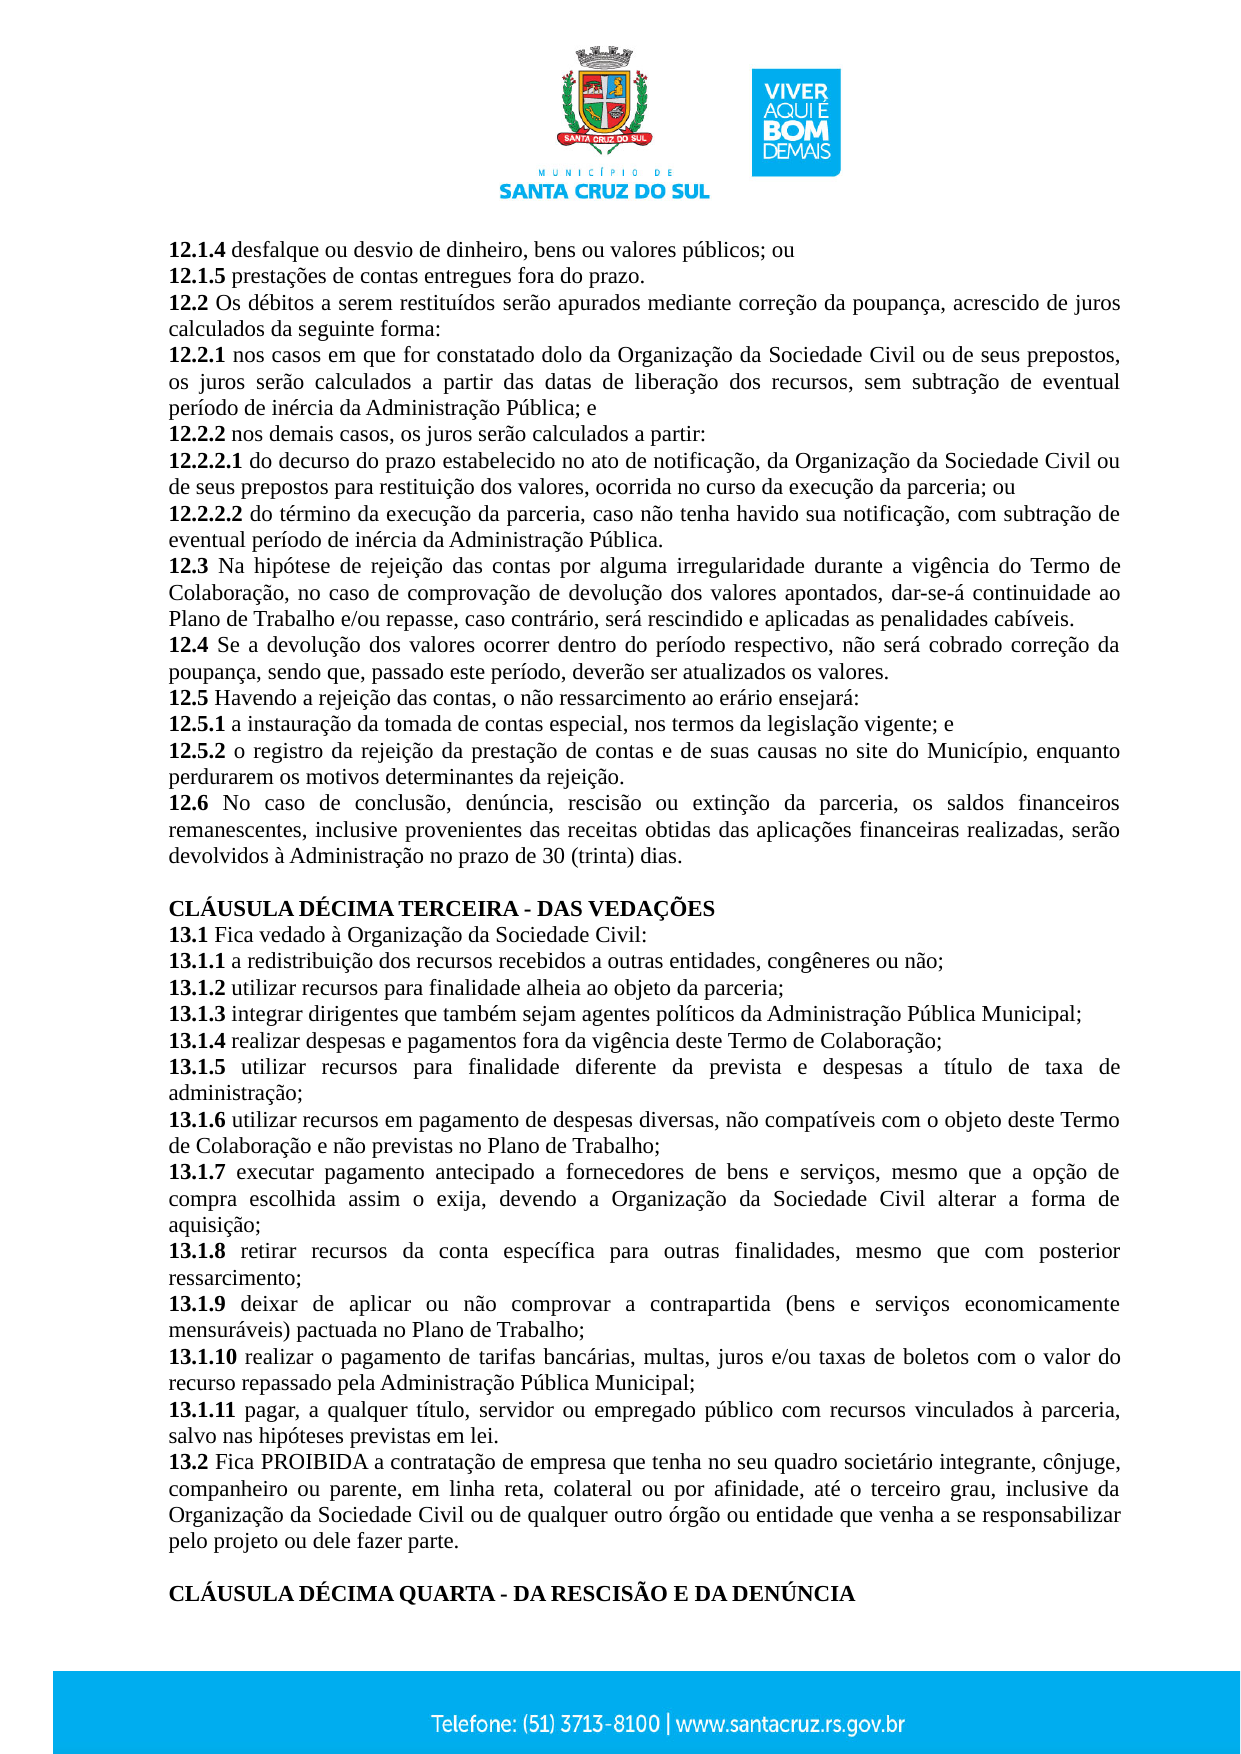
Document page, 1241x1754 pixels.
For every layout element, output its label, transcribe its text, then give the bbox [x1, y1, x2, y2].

text 13.1.5 utilizar recursos para finalidade diferente da prevista e despesas a título de taxa de administração; [168, 1053, 1122, 1106]
text 13.1.9 deixar de aplicar ou não comprovar a contrapartida (bens e serviços economicamente mensuráveis) pactuada no Plano de Trabalho; [168, 1290, 1122, 1343]
picture [492, 39, 850, 205]
text 12.2 Os débitos a serem restituídos serão apurados mediante correção da poupança, acrescido de juros calculados da seguinte forma: [168, 289, 1122, 341]
picture [562, 1725, 570, 1731]
picture [627, 1716, 634, 1731]
text 12.2.1 nos casos em que for constatado dolo da Organização da Sociedade Civil ou de seus prepostos, os juros serão calculados a partir das datas de liberação dos recursos, sem subtração de eventual período de inércia da Administração Pública; e [168, 341, 1122, 421]
text 13.1.3 integrar dirigentes que também sejam agentes políticos da Administração Pública Municipal; [168, 1000, 1122, 1027]
picture [615, 1724, 623, 1732]
text 13.2 Fica PROIBIDA a contratação de empresa que tenha no seu quadro societário integrante, cônjuge, companheiro ou parente, em linha reta, colateral ou por afinidade, até o terceiro grau, inclusive da Organização da Sociedade Civil ou de qualquer outro órgão ou entidade que venha a se responsabilizar pelo projeto ou dele fazer parte. [168, 1448, 1122, 1554]
picture [530, 1724, 538, 1731]
picture [584, 1716, 591, 1731]
text 12.1.4 desfalque ou desvio de dinheiro, bens ou valores públicos; ou [168, 236, 1122, 262]
text 13.1 Fica vedado à Organização da Sociedade Civil: [168, 921, 1122, 948]
picture [541, 1716, 548, 1731]
text 13.1.11 pagar, a qualquer título, servidor ou empregado público com recursos vinculados à parceria, salvo nas hipóteses previstas em lei. [168, 1396, 1122, 1448]
text 12.2.2.1 do decurso do prazo estabelecido no ato de notificação, da Organização da Sociedade Civil ou de seus prepostos para restituição dos valores, ocorrida no curso da execução da parceria; ou [168, 447, 1122, 499]
text 12.5 Havendo a rejeição das contas, o não ressarcimento ao erário ensejará: [168, 684, 1122, 710]
picture [827, 1720, 831, 1731]
text 13.1.4 realizar despesas e pagamentos fora da vigência deste Termo de Colaboração; [168, 1027, 1122, 1053]
text 13.1.2 utilizar recursos para finalidade alheia ao objeto da parceria; [168, 974, 1122, 1000]
picture [752, 1720, 760, 1731]
text 12.4 Se a devolução dos valores ocorrer dentro do período respectivo, não será cobrado correção da poupança, sendo que, passado este período, deverão ser atualizados os valores. [168, 631, 1122, 684]
text 12.5.1 a instauração da tomada de contas especial, nos termos da legislação vigente; e [168, 710, 1122, 737]
text 13.1.7 executar pagamento antecipado a fornecedores de bens e serviços, mesmo que a opção de compra escolhida assim o exija, devendo a Organização da Sociedade Civil alterar a forma de aquisição; [168, 1158, 1122, 1237]
text CLÁUSULA DÉCIMA TERCEIRA - DAS VEDAÇÕES [168, 895, 1122, 921]
text 12.6 No caso de conclusão, denúncia, rescisão ou extinção da parceria, os saldos financeiros remanescentes, inclusive provenientes das receitas obtidas das aplicações financeiras realizadas, serão devolvidos à Administração no prazo de 30 (trinta) dias. [168, 789, 1122, 868]
picture [650, 1718, 659, 1731]
text CLÁUSULA DÉCIMA QUARTA - DA RESCISÃO E DA DENÚNCIA [168, 1580, 1122, 1606]
text 12.2.2.2 do término da execução da parceria, caso não tenha havido sua notificação, com subtração de eventual período de inércia da Administração Pública. [168, 499, 1122, 552]
picture [471, 1716, 475, 1731]
picture [763, 1717, 767, 1729]
picture [900, 1720, 904, 1731]
picture [432, 1716, 443, 1731]
picture [771, 1720, 781, 1731]
picture [811, 1726, 819, 1731]
picture [637, 1715, 645, 1731]
text 12.1.5 prestações de contas entregues fora do prazo. [168, 262, 1122, 289]
text 12.2.2 nos demais casos, os juros serão calculados a partir: [168, 421, 1122, 447]
text 13.1.1 a redistribuição dos recursos recebidos a outras entidades, congêneres ou não; [168, 948, 1122, 974]
text 13.1.10 realizar o pagamento de tarifas bancárias, multas, juros e/ou taxas de boletos com o valor do recurso repassado pela Administração Pública Municipal; [168, 1343, 1122, 1396]
text 13.1.6 utilizar recursos em pagamento de despesas diversas, não compatíveis com o objeto deste Termo de Colaboração e não previstas no Plano de Trabalho; [168, 1106, 1122, 1158]
text 12.5.2 o registro da rejeição da prestação de contas e de suas causas no site do Município, enquanto perdurarem os motivos determinantes da rejeição. [168, 737, 1122, 789]
picture [849, 1720, 856, 1733]
picture [491, 1720, 499, 1731]
picture [792, 1720, 804, 1731]
picture [594, 1725, 602, 1732]
text 13.1.8 retirar recursos da conta específica para outras finalidades, mesmo que com posterior ressarcimento; [168, 1237, 1122, 1290]
text 12.3 Na hipótese de rejeição das contas por alguma irregularidade durante a vigência do Termo de Colaboração, no caso de comprovação de devolução dos valores apontados, dar-se-á continuidade ao Plano de Trabalho e/ou repasse, caso contrário, será rescindido e aplicadas as penalidades cabíveis. [168, 552, 1122, 631]
